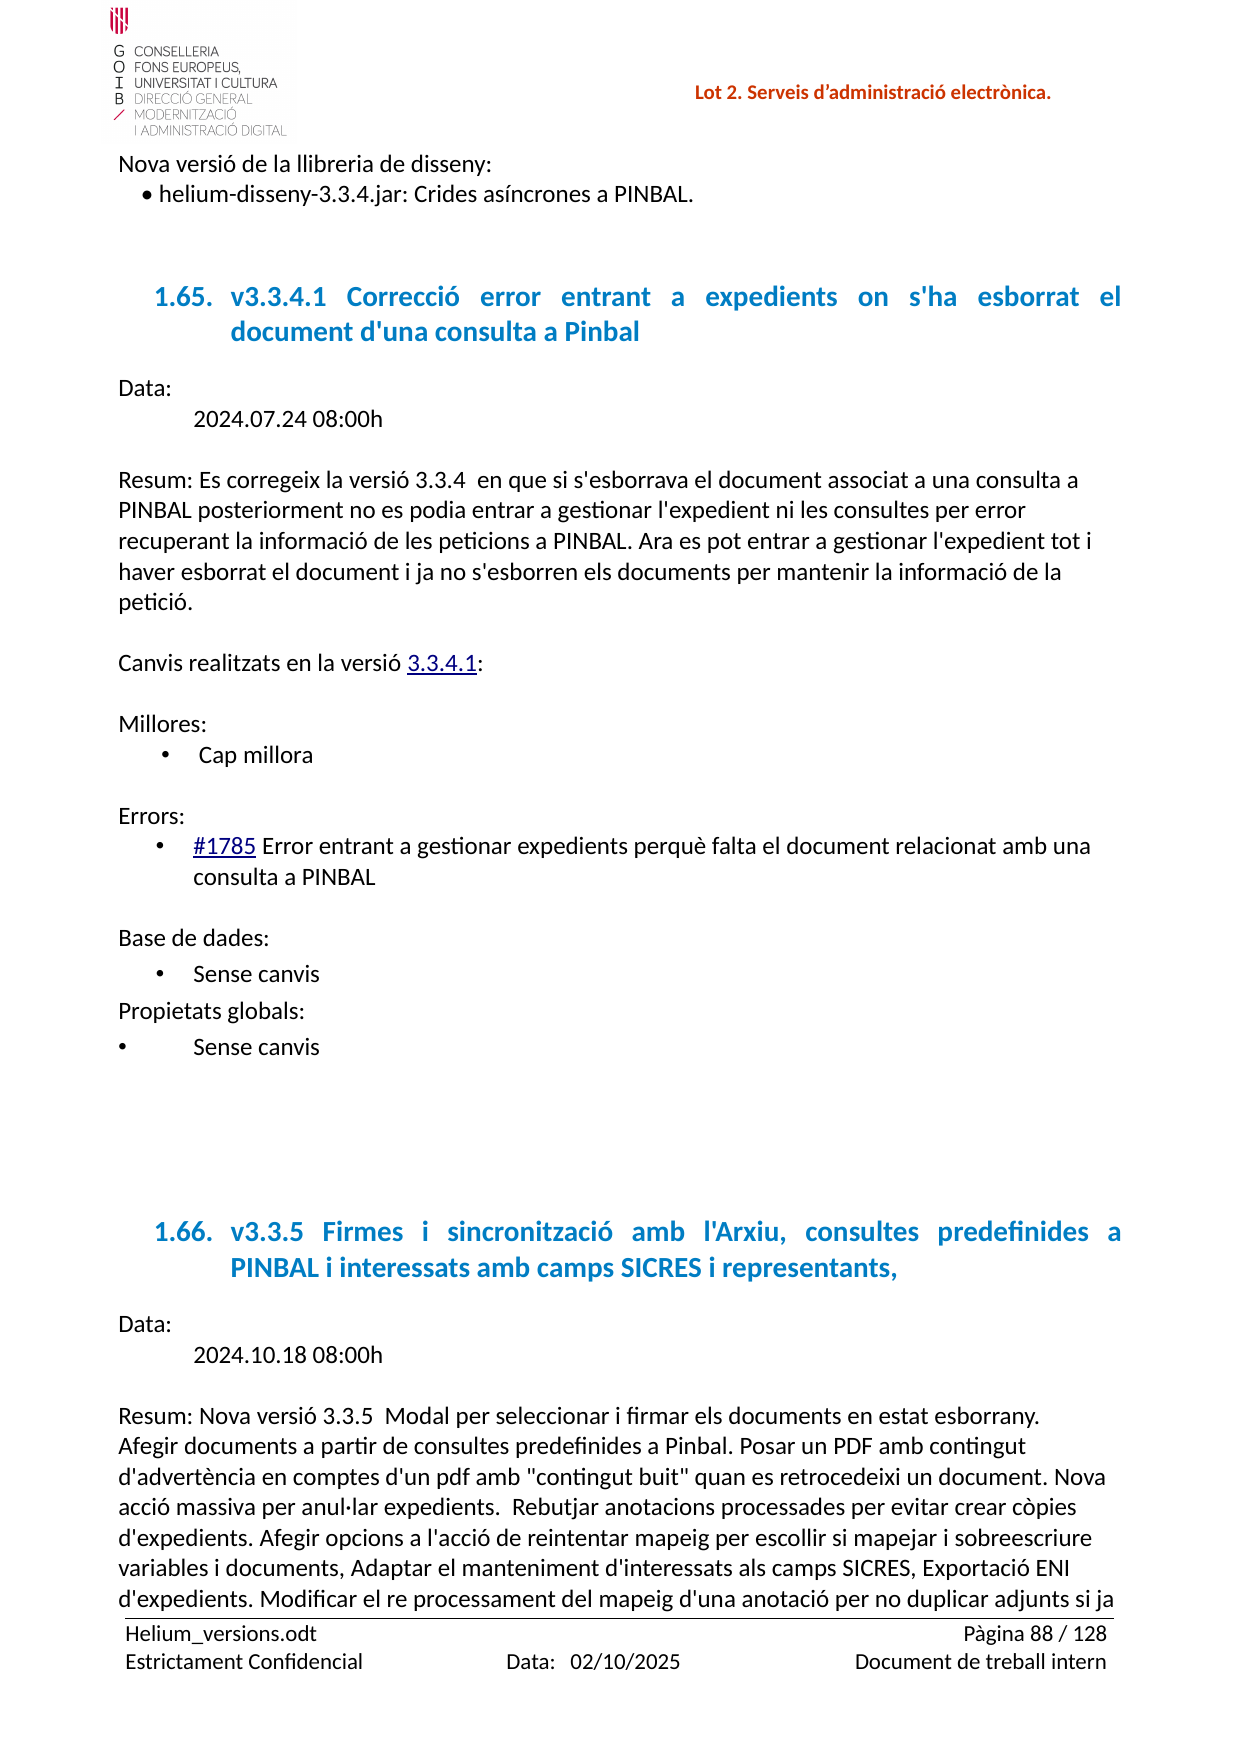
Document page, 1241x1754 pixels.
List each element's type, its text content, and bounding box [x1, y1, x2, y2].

text Data: [118, 1308, 1122, 1339]
text Errors: [118, 800, 1122, 830]
text 2024.10.18 08:00h [118, 1339, 1122, 1369]
text Millores: [118, 708, 1122, 739]
text 2024.07.24 08:00h [118, 403, 1122, 434]
subtitle v3.3.4.1 Correcció error entrant a expedients on s'ha esborrat el document d'una consulta a Pinbal [153, 278, 1122, 349]
text Resum: Es corregeix la versió 3.3.4 en que si s'esborrava el document associat a una consulta a PINBAL posteriorment no es podia entrar a gestionar l'expedient ni les consultes per error recuperant la informació de les peticions a PINBAL. Ara es pot entrar a gestionar l'expedient tot i haver esborrat el document i ja no s'esborren els documents per mantenir la informació de la petició. [118, 464, 1122, 617]
picture [100, 0, 297, 144]
text Data: [118, 373, 1122, 403]
list #1785 Error entrant a gestionar expedients perquè falta el document relacionat amb una consulta a PINBAL [156, 830, 1122, 891]
text Nova versió de la llibreria de disseny: • helium-disseny-3.3.4.jar: Crides asíncrones a PINBAL. [118, 148, 1122, 209]
list Cap millora [161, 739, 1122, 769]
list Sense canvis [156, 958, 1122, 989]
text Base de dades: [118, 922, 1122, 952]
text Resum: Nova versió 3.3.5 Modal per seleccionar i firmar els documents en estat esborrany. Afegir documents a partir de consultes predefinides a Pinbal. Posar un PDF amb contingut d'advertència en comptes d'un pdf amb "contingut buit" quan es retrocedeixi un document. Nova acció massiva per anul·lar expedients. Rebutjar anotacions processades per evitar crear còpies d'expedients. Afegir opcions a l'acció de reintentar mapeig per escollir si mapejar i sobreescriure variables i documents, Adaptar el manteniment d'interessats als camps SICRES, Exportació ENI d'expedients. Modificar el re processament del mapeig d'una anotació per no duplicar adjunts si ja [118, 1400, 1122, 1614]
list Sense canvis [118, 1031, 1122, 1062]
text Canvis realitzats en la versió 3.3.4.1: [118, 647, 1122, 678]
subtitle v3.3.5 Firmes i sincronització amb l'Arxiu, consultes predefinides a PINBAL i interessats amb camps SICRES i representants, [153, 1213, 1122, 1285]
text Propietats globals: [118, 995, 1122, 1025]
